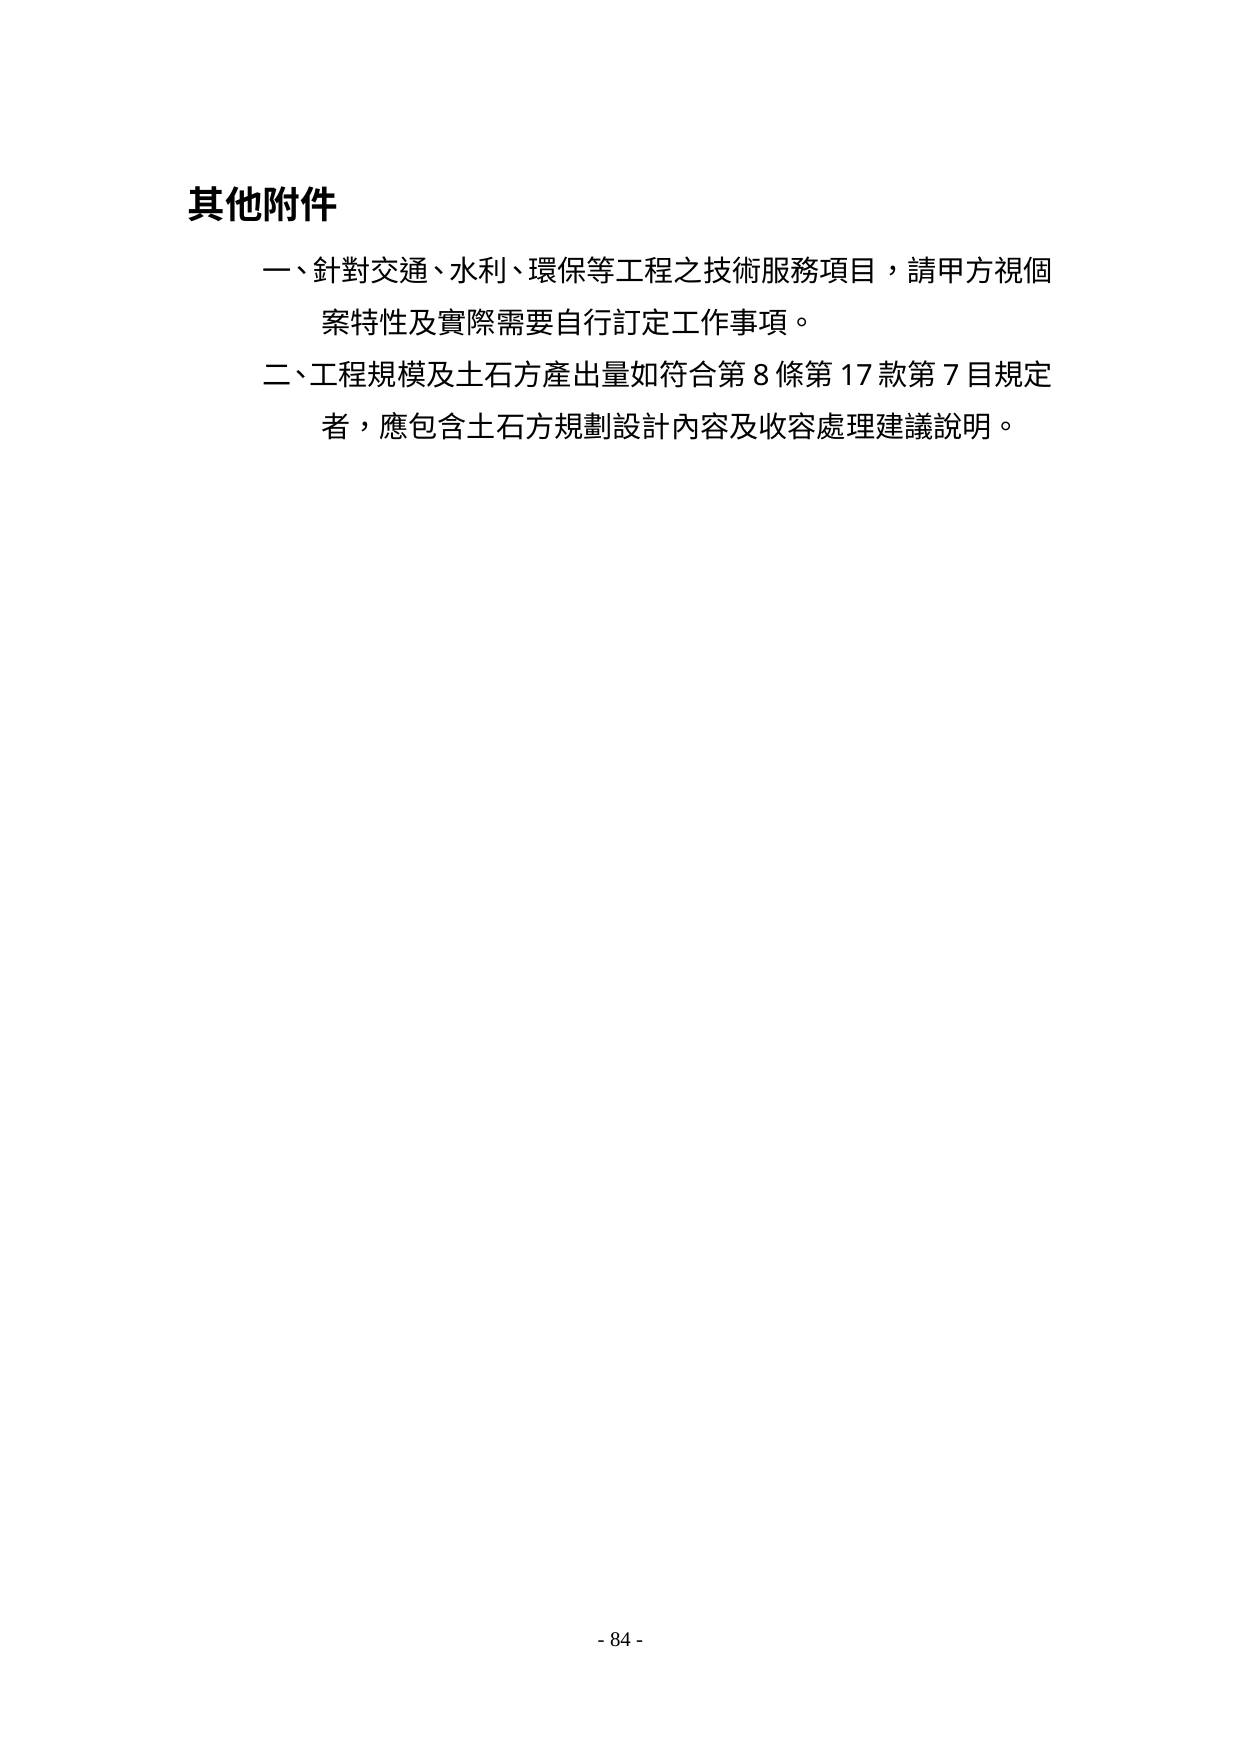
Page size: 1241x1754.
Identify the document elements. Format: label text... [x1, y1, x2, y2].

text 二、工程規模及土石方產出量如符合第8條第17款第7目規定者，應包含土石方規劃設計內容及收容處理建議說明。 [262, 344, 1053, 448]
text 一、針對交通、水利、環保等工程之技術服務項目，請甲方視個案特性及實際需要自行訂定工作事項。 [262, 239, 1053, 344]
text 其他附件 [187, 164, 1053, 239]
